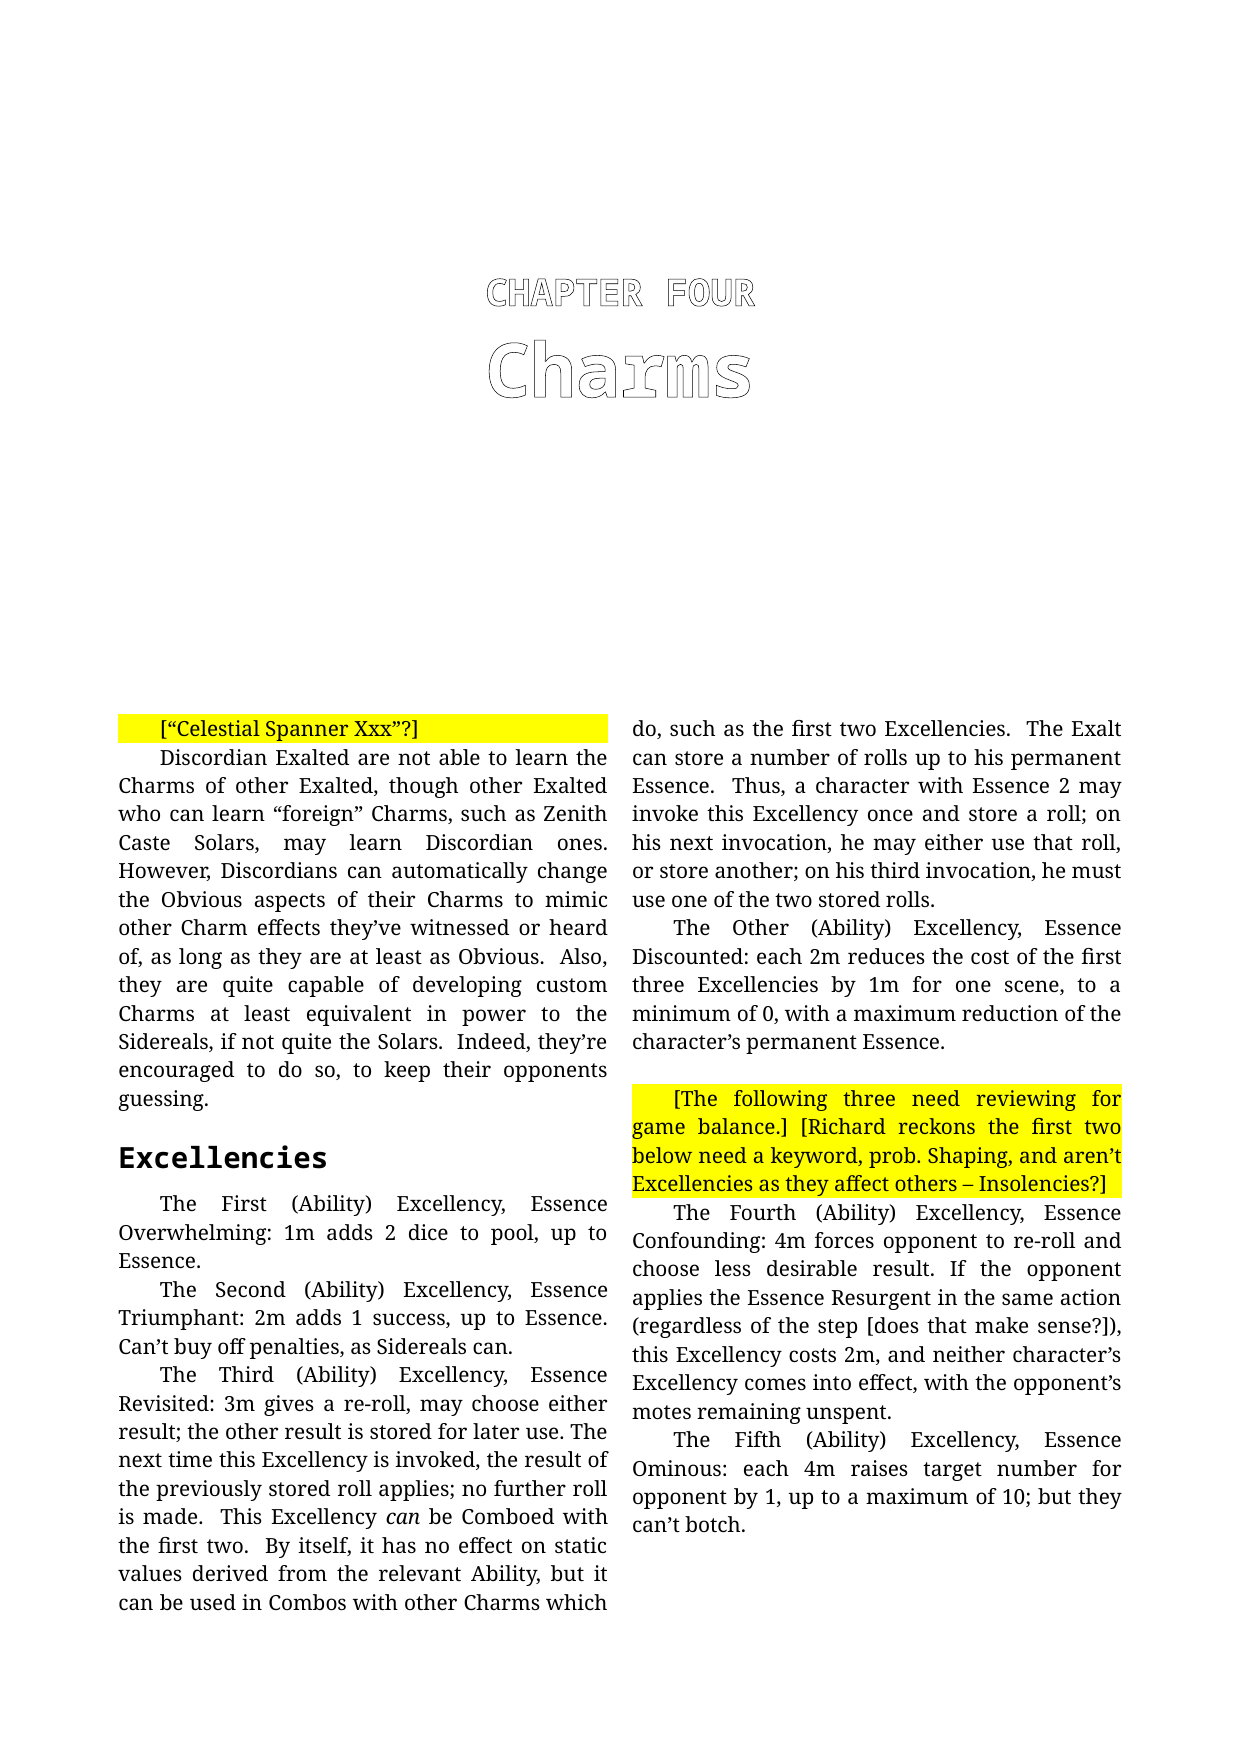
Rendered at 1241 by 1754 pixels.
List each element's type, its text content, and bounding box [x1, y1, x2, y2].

title Charms [118, 317, 1122, 419]
text [The following three need reviewing for game balance.] [Richard reckons the first two below need a keyword, prob. Shaping, and aren’t Excellencies as they affect others – Insolencies?] [632, 1084, 1122, 1198]
text The Other (Ability) Excellency, Essence Discounted: each 2m reduces the cost of the first three Excellencies by 1m for one scene, to a minimum of 0, with a maximum reduction of the character’s permanent Essence. [632, 913, 1122, 1056]
text Discordian Exalted are not able to learn the Charms of other Exalted, though other Exalted who can learn “foreign” Charms, such as Zenith Caste Solars, may learn Discordian ones. However, Discordians can automatically change the Obvious aspects of their Charms to mimic other Charm effects they’ve witnessed or heard of, as long as they are at least as Obvious. Also, they are quite capable of developing custom Charms at least equivalent in power to the Sidereals, if not quite the Solars. Indeed, they’re encouraged to do so, to keep their opponents guessing. [118, 743, 608, 1112]
text The Fourth (Ability) Excellency, Essence Confounding: 4m forces opponent to re-roll and choose less desirable result. If the opponent applies the Essence Resurgent in the same action (regardless of the step [does that make sense?]), this Excellency costs 2m, and neither character’s Excellency comes into effect, with the opponent’s motes remaining unspent. [632, 1198, 1122, 1425]
text The Third (Ability) Excellency, Essence Revisited: 3m gives a re-roll, may choose either result; the other result is stored for later use. The next time this Excellency is invoked, the result of the previously stored roll applies; no further roll is made. This Excellency can be Comboed with the first two. By itself, it has no effect on static values derived from the relevant Ability, but it can be used in Combos with other Charms which [118, 1360, 608, 1616]
subtitle Excellencies [118, 1137, 608, 1177]
text The Second (Ability) Excellency, Essence Triumphant: 2m adds 1 success, up to Essence. Can’t buy off penalties, as Sidereals can. [118, 1275, 608, 1360]
text do, such as the first two Excellencies. The Exalt can store a number of rolls up to his permanent Essence. Thus, a character with Essence 2 may invoke this Excellency once and store a roll; on his next invocation, he may either use that roll, or store another; on his third invocation, he must use one of the two stored rolls. [632, 714, 1122, 913]
title Chapter Four [118, 266, 1122, 317]
text [“Celestial Spanner Xxx”?] [118, 714, 608, 743]
text The Fifth (Ability) Excellency, Essence Ominous: each 4m raises target number for opponent by 1, up to a maximum of 10; but they can’t botch. [632, 1425, 1122, 1539]
text The First (Ability) Excellency, Essence Overwhelming: 1m adds 2 dice to pool, up to Essence. [118, 1189, 608, 1275]
